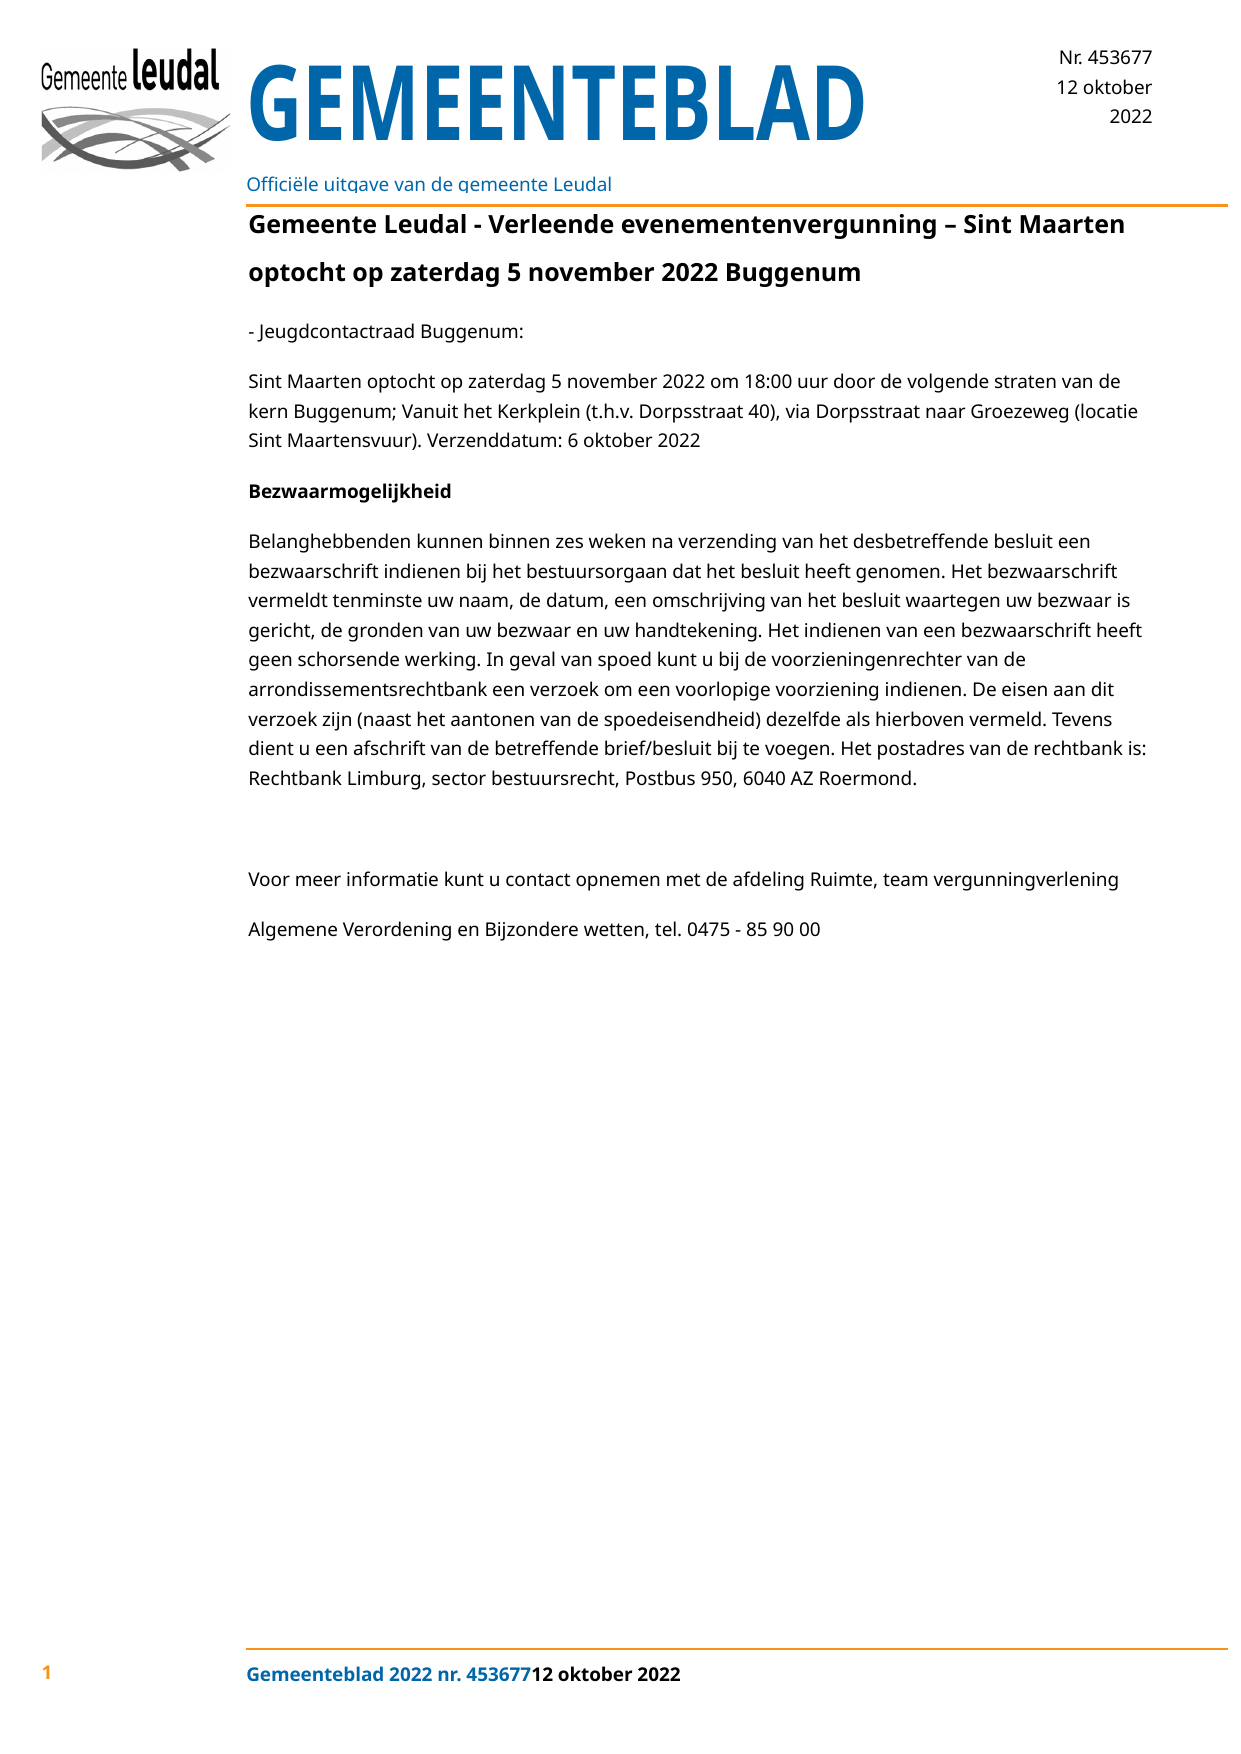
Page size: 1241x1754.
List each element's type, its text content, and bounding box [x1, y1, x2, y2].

picture [41, 47, 231, 172]
text Gemeente Leudal - Verleende evenementenvergunning – Sint Maarten optocht op zaterdag 5 november 2022 Buggenum [248, 207, 1152, 288]
text - Jeugdcontactraad Buggenum: [248, 318, 1152, 344]
text Sint Maarten optocht op zaterdag 5 november 2022 om 18:00 uur door de volgende straten van de kern Buggenum; Vanuit het Kerkplein (t.h.v. Dorpsstraat 40), via Dorpsstraat naar Groezeweg (locatie Sint Maartensvuur). Verzenddatum: 6 oktober 2022 [248, 368, 1152, 453]
text Bezwaarmogelijkheid [248, 478, 1152, 504]
text Algemene Verordening en Bijzondere wetten, tel. 0475 - 85 90 00 [248, 916, 1152, 942]
text Voor meer informatie kunt u contact opnemen met de afdeling Ruimte, team vergunningverlening [248, 866, 1152, 892]
text Belanghebbenden kunnen binnen zes weken na verzending van het desbetreffende besluit een bezwaarschrift indienen bij het bestuursorgaan dat het besluit heeft genomen. Het bezwaarschrift vermeldt tenminste uw naam, de datum, een omschrijving van het besluit waartegen uw bezwaar is gericht, de gronden van uw bezwaar en uw handtekening. Het indienen van een bezwaarschrift heeft geen schorsende werking. In geval van spoed kunt u bij de voorzieningenrechter van de arrondissementsrechtbank een verzoek om een voorlopige voorziening indienen. De eisen aan dit verzoek zijn (naast het aantonen van de spoedeisendheid) dezelfde als hierboven vermeld. Tevens dient u een afschrift van de betreffende brief/besluit bij te voegen. Het postadres van de rechtbank is: Rechtbank Limburg, sector bestuursrecht, Postbus 950, 6040 AZ Roermond. [248, 528, 1152, 791]
